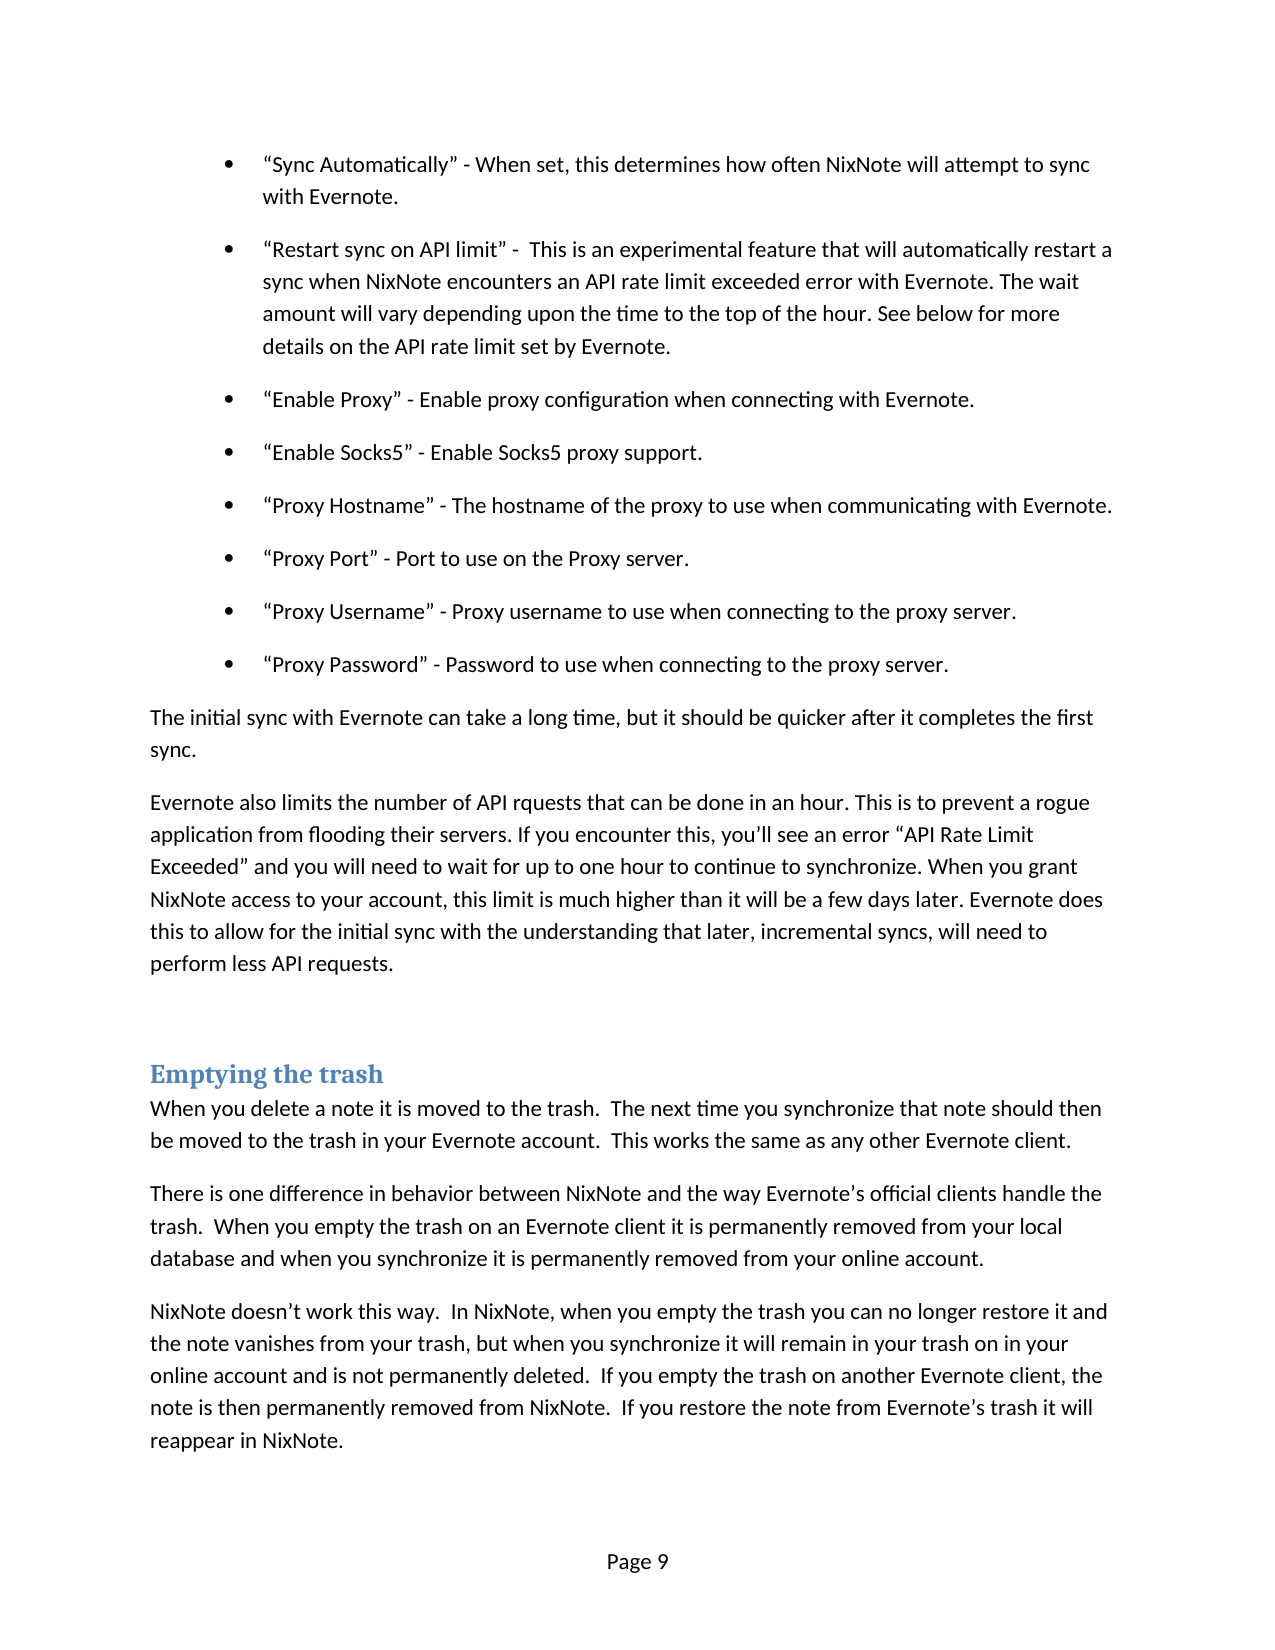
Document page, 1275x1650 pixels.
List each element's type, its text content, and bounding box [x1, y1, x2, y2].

text NixNote doesn’t work this way. In NixNote, when you empty the trash you can no longer restore it and the note vanishes from your trash, but when you synchronize it will remain in your trash on in your online account and is not permanently deleted. If you empty the trash on another Evernote client, the note is then permanently removed from NixNote. If you restore the note from Evernote’s trash it will reappear in NixNote. [150, 1297, 1125, 1454]
list “Enable Proxy” - Enable proxy configuration when connecting with Evernote. [225, 385, 1125, 413]
list “Enable Socks5” - Enable Socks5 proxy support. [225, 438, 1125, 466]
subtitle Emptying the trash [150, 1059, 1125, 1090]
list “Proxy Hostname” - The hostname of the proxy to use when communicating with Evernote. [225, 491, 1125, 519]
list The initial sync with Evernote can take a long time, but it should be quicker after it completes the first sync. [150, 703, 1125, 763]
list “Proxy Password” - Password to use when connecting to the proxy server. [225, 650, 1125, 678]
list “Proxy Port” - Port to use on the Proxy server. [225, 544, 1125, 572]
list “Restart sync on API limit” - This is an experimental feature that will automatically restart a sync when NixNote encounters an API rate limit exceeded error with Evernote. The wait amount will vary depending upon the time to the top of the hour. See below for more details on the API rate limit set by Evernote. [225, 235, 1125, 360]
text When you delete a note it is moved to the trash. The next time you synchronize that note should then be moved to the trash in your Evernote account. This works the same as any other Evernote client. [150, 1094, 1125, 1154]
list “Proxy Username” - Proxy username to use when connecting to the proxy server. [225, 597, 1125, 625]
list “Sync Automatically” - When set, this determines how often NixNote will attempt to sync with Evernote. [225, 150, 1125, 210]
text There is one difference in behavior between NixNote and the way Evernote’s official clients handle the trash. When you empty the trash on an Evernote client it is permanently removed from your local database and when you synchronize it is permanently removed from your online account. [150, 1179, 1125, 1272]
list Evernote also limits the number of API rquests that can be done in an hour. This is to prevent a rogue application from flooding their servers. If you encounter this, you’ll see an error “API Rate Limit Exceeded” and you will need to wait for up to one hour to continue to synchronize. When you grant NixNote access to your account, this limit is much higher than it will be a few days later. Evernote does this to allow for the initial sync with the understanding that later, incremental syncs, will need to perform less API requests. [150, 788, 1125, 977]
